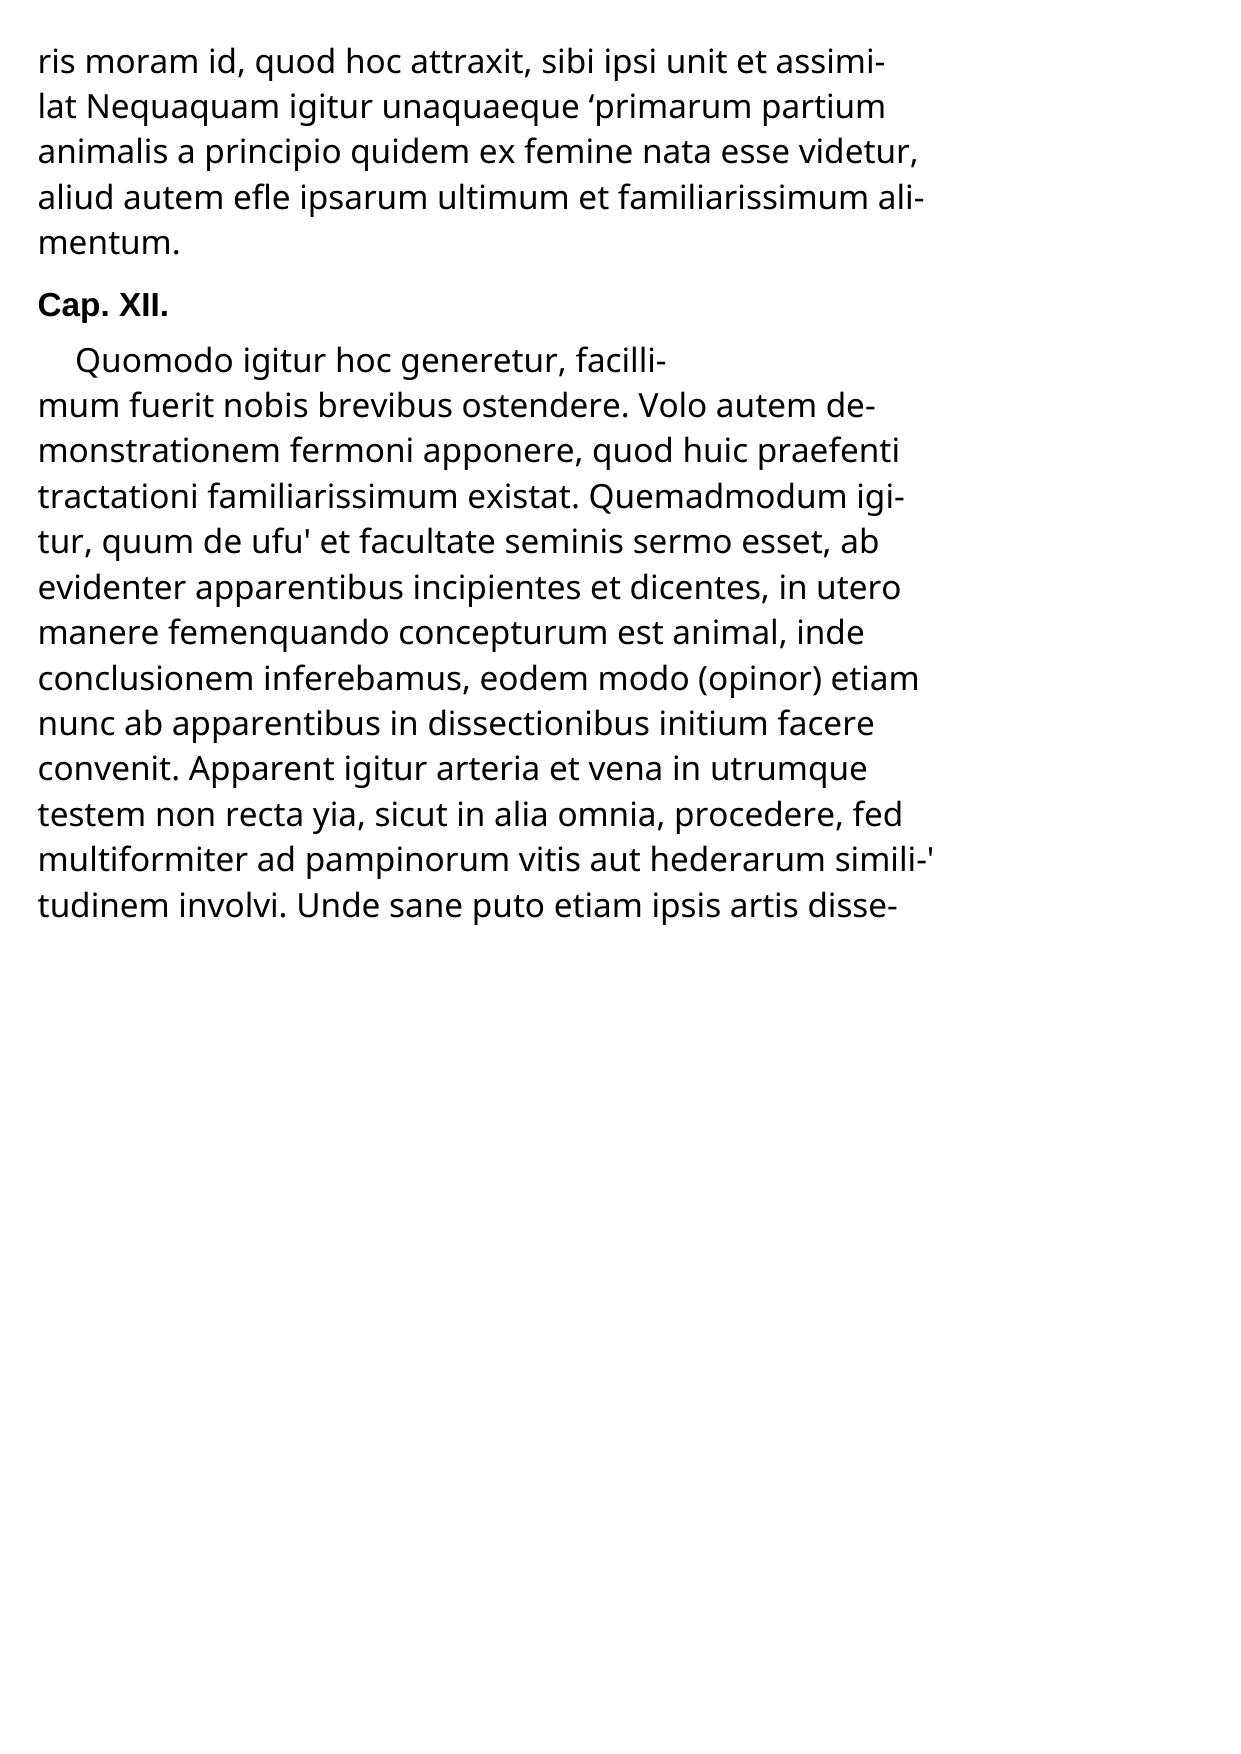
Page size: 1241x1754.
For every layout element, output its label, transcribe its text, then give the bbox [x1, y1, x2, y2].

subtitle Cap. XII. [37, 285, 1203, 324]
text ris moram id, quod hoc attraxit, sibi ipsi unit et assimi- lat Nequaquam igitur unaquaeque ‘primarum partium animalis a principio quidem ex femine nata esse videtur, aliud autem efle ipsarum ultimum et familiarissimum ali- mentum. [37, 37, 1203, 264]
text Quomodo igitur hoc generetur, facilli- mum fuerit nobis brevibus ostendere. Volo autem de- monstrationem fermoni apponere, quod huic praefenti tractationi familiarissimum existat. Quemadmodum igi- tur, quum de ufu' et facultate seminis sermo esset, ab evidenter apparentibus incipientes et dicentes, in utero manere femenquando concepturum est animal, inde conclusionem inferebamus, eodem modo (opinor) etiam nunc ab apparentibus in dissectionibus initium facere convenit. Apparent igitur arteria et vena in utrumque testem non recta yia, sicut in alia omnia, procedere, fed multiformiter ad pampinorum vitis aut hederarum simili-' tudinem involvi. Unde sane puto etiam ipsis artis disse- [37, 336, 1203, 927]
